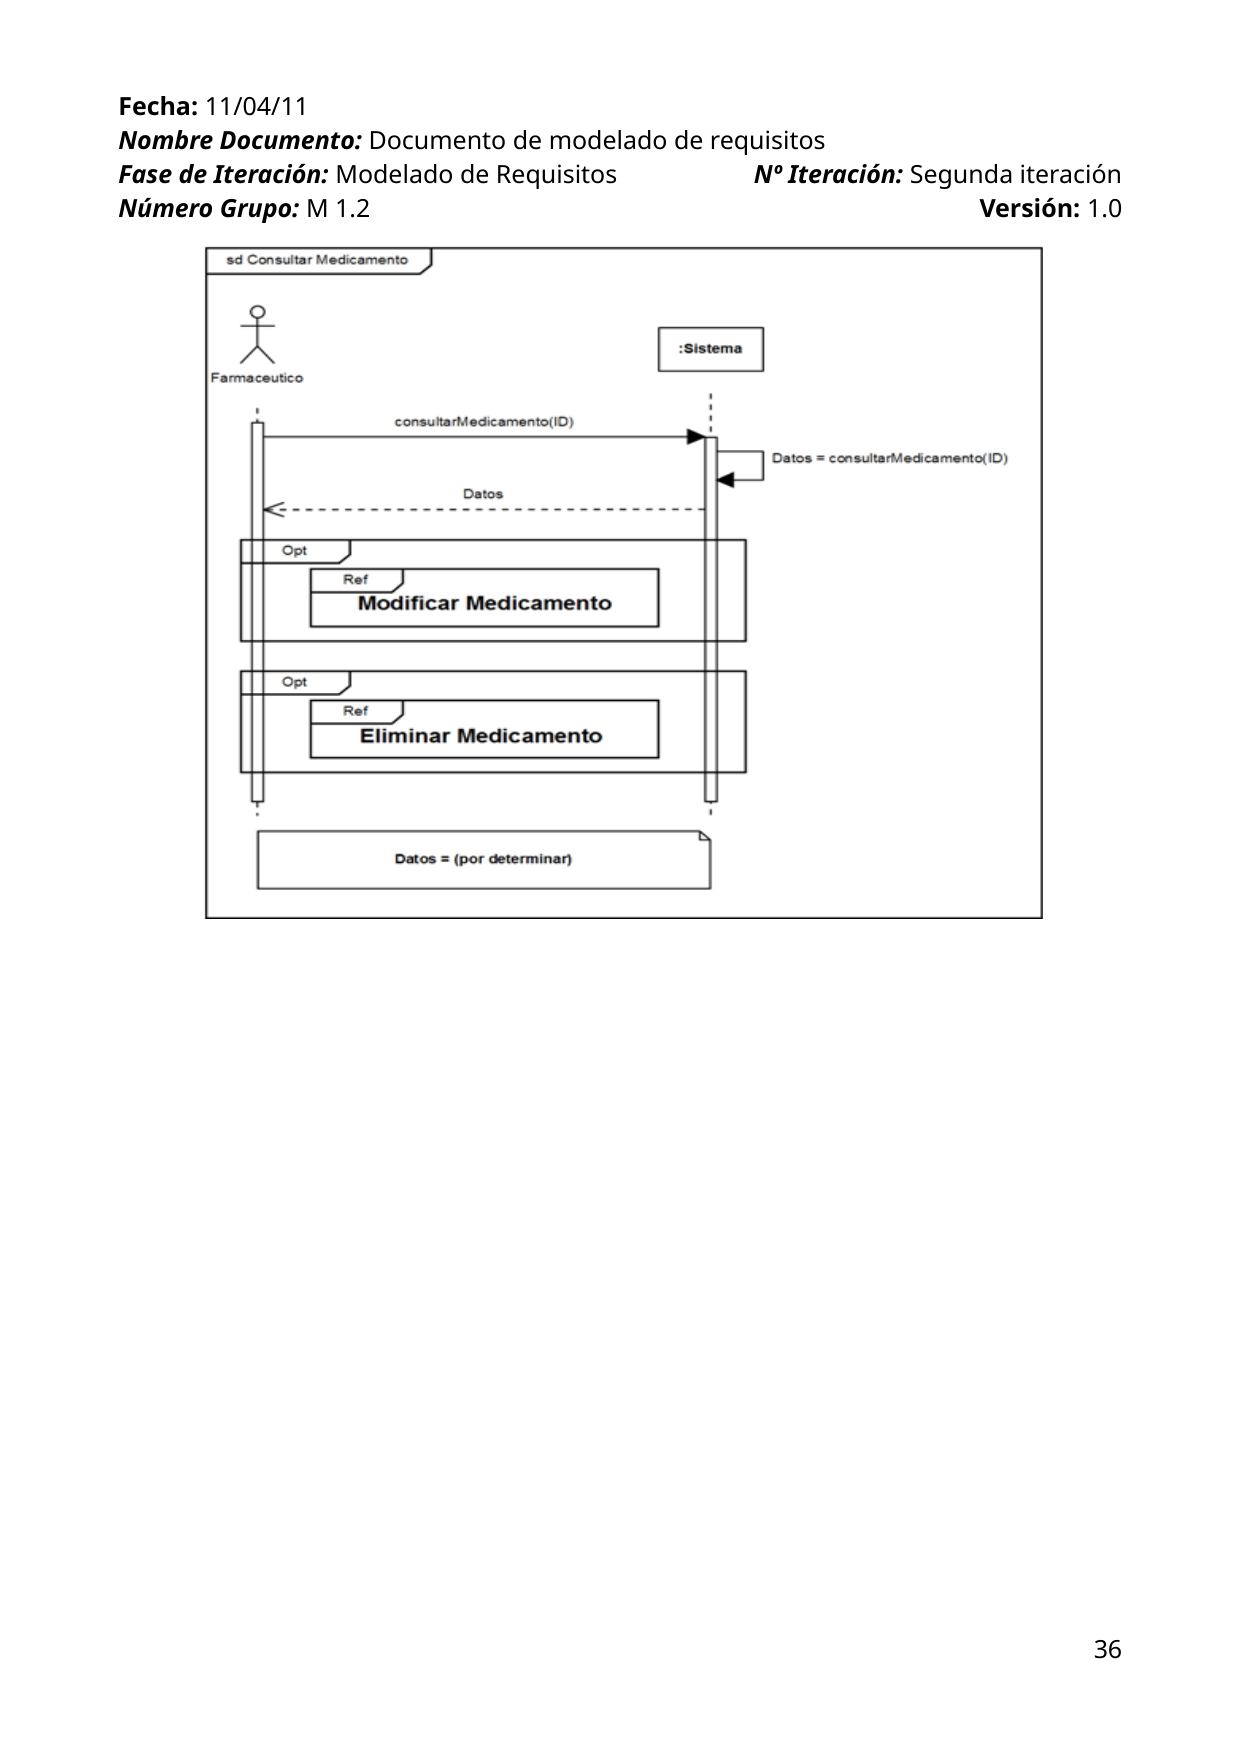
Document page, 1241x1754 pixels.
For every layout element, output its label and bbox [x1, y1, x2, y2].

picture [204, 246, 1043, 919]
